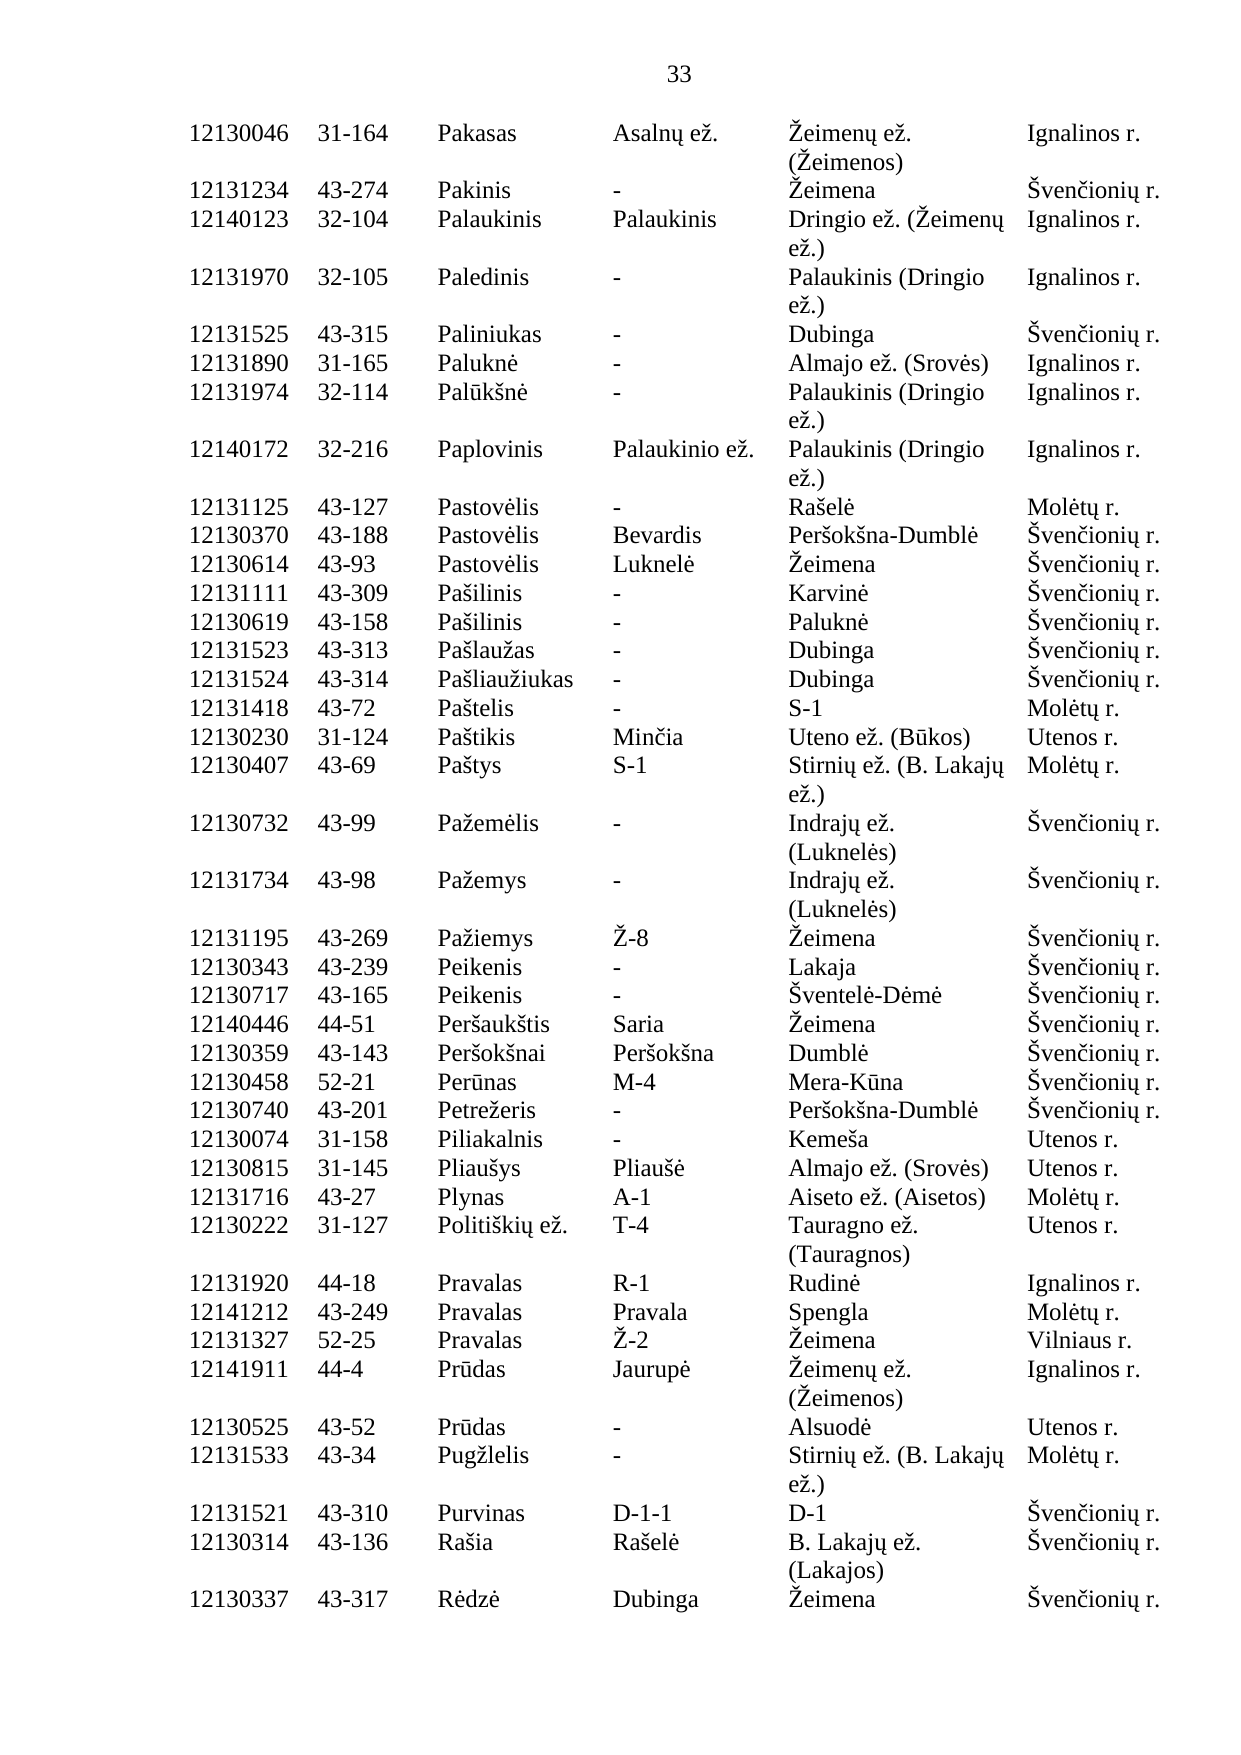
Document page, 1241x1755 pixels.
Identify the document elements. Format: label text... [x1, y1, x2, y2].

table_cell 12131716 [177, 1182, 306, 1211]
table_cell Peršaukštis [426, 1009, 601, 1038]
table_cell Rašelė [777, 492, 1016, 521]
table_cell - [601, 377, 777, 434]
table_cell 43-34 [306, 1441, 426, 1498]
table_cell Ignalinos r. [1016, 262, 1188, 319]
table_cell 43-309 [306, 578, 426, 607]
table_cell Dubinga [601, 1584, 777, 1613]
table_cell Saria [601, 1009, 777, 1038]
table_cell Švenčionių r. [1016, 981, 1188, 1009]
table_cell Stirnių ež. (B. Lakajų ež.) [777, 1441, 1016, 1498]
table_cell Žeimena [777, 1326, 1016, 1354]
table_cell Peršokšnai [426, 1038, 601, 1067]
table_cell Palaukinis (Dringio ež.) [777, 262, 1016, 319]
table_cell Palaukinio ež. [601, 434, 777, 492]
table_cell - [601, 952, 777, 981]
table_cell Švenčionių r. [1016, 1009, 1188, 1038]
table_cell Dubinga [777, 664, 1016, 693]
table_cell Molėtų r. [1016, 492, 1188, 521]
table_cell 44-51 [306, 1009, 426, 1038]
table_cell 12131970 [177, 262, 306, 319]
table_cell 31-164 [306, 118, 426, 176]
table_cell 12140123 [177, 204, 306, 262]
table_cell 43-98 [306, 866, 426, 923]
table_cell - [601, 1124, 777, 1153]
table_cell Švenčionių r. [1016, 664, 1188, 693]
table_cell Pašliaužiukas [426, 664, 601, 693]
table_cell Ignalinos r. [1016, 118, 1188, 176]
table_cell Švenčionių r. [1016, 319, 1188, 348]
table_cell 43-274 [306, 176, 426, 204]
table_cell Peršokšna [601, 1038, 777, 1067]
table_cell Pliaušė [601, 1153, 777, 1182]
table_cell Rašia [426, 1527, 601, 1584]
table_cell 31-145 [306, 1153, 426, 1182]
table_cell Asalnų ež. [601, 118, 777, 176]
table_cell Švenčionių r. [1016, 952, 1188, 981]
table_cell A-1 [601, 1182, 777, 1211]
table_cell Švenčionių r. [1016, 1498, 1188, 1527]
table_cell 43-93 [306, 549, 426, 578]
table_cell 43-72 [306, 693, 426, 722]
table_cell 43-249 [306, 1297, 426, 1326]
table_cell Pašilinis [426, 578, 601, 607]
table_cell Paštys [426, 751, 601, 808]
table_cell 12131418 [177, 693, 306, 722]
table_cell S-1 [777, 693, 1016, 722]
table_cell 12130458 [177, 1067, 306, 1096]
table_cell Karvinė [777, 578, 1016, 607]
table_cell Utenos r. [1016, 1153, 1188, 1182]
table_cell 32-105 [306, 262, 426, 319]
table_cell Palaukinis (Dringio ež.) [777, 377, 1016, 434]
table_cell Pravala [601, 1297, 777, 1326]
table_cell Palaukinis (Dringio ež.) [777, 434, 1016, 492]
table_cell Paštelis [426, 693, 601, 722]
table_cell Švenčionių r. [1016, 1067, 1188, 1096]
table_cell Ž-8 [601, 923, 777, 952]
table_cell 43-315 [306, 319, 426, 348]
table_cell 12130046 [177, 118, 306, 176]
table_cell 12131524 [177, 664, 306, 693]
table_cell Bevardis [601, 521, 777, 549]
table_cell Stirnių ež. (B. Lakajų ež.) [777, 751, 1016, 808]
table_cell Dubinga [777, 319, 1016, 348]
table_cell Molėtų r. [1016, 1297, 1188, 1326]
table_cell Utenos r. [1016, 1211, 1188, 1268]
table_cell 32-216 [306, 434, 426, 492]
table_cell 43-136 [306, 1527, 426, 1584]
table_cell 43-313 [306, 636, 426, 664]
table_cell Perūnas [426, 1067, 601, 1096]
table_cell Pliaušys [426, 1153, 601, 1182]
table_cell S-1 [601, 751, 777, 808]
table_cell 31-124 [306, 722, 426, 751]
table_cell Švenčionių r. [1016, 549, 1188, 578]
table_cell D-1-1 [601, 1498, 777, 1527]
table_cell 43-317 [306, 1584, 426, 1613]
table_cell 12141212 [177, 1297, 306, 1326]
table_cell Rašelė [601, 1527, 777, 1584]
table_cell 44-18 [306, 1268, 426, 1297]
table_cell Ignalinos r. [1016, 434, 1188, 492]
table_cell Pastovėlis [426, 492, 601, 521]
table_cell Ignalinos r. [1016, 204, 1188, 262]
table_cell Molėtų r. [1016, 1441, 1188, 1498]
table_cell Paledinis [426, 262, 601, 319]
table_cell 43-314 [306, 664, 426, 693]
table_cell Rėdzė [426, 1584, 601, 1613]
table_cell Prūdas [426, 1354, 601, 1412]
table_cell Dringio ež. (Žeimenų ež.) [777, 204, 1016, 262]
table_cell - [601, 693, 777, 722]
table_cell 52-25 [306, 1326, 426, 1354]
table_cell 12131111 [177, 578, 306, 607]
table_cell 12131890 [177, 348, 306, 377]
table_cell Pašilinis [426, 607, 601, 636]
table_cell Ignalinos r. [1016, 1354, 1188, 1412]
table_cell Pažiemys [426, 923, 601, 952]
table_cell 12130337 [177, 1584, 306, 1613]
table_cell Indrajų ež. (Luknelės) [777, 808, 1016, 866]
table_cell 31-158 [306, 1124, 426, 1153]
table_cell - [601, 578, 777, 607]
table_cell 12131533 [177, 1441, 306, 1498]
table_cell Paliniukas [426, 319, 601, 348]
table_cell 43-188 [306, 521, 426, 549]
table_cell 12131525 [177, 319, 306, 348]
table_cell Indrajų ež. (Luknelės) [777, 866, 1016, 923]
table_cell Žeimena [777, 549, 1016, 578]
table_cell Peikenis [426, 952, 601, 981]
table_cell B. Lakajų ež. (Lakajos) [777, 1527, 1016, 1584]
table_cell Pašlaužas [426, 636, 601, 664]
table_cell Pakinis [426, 176, 601, 204]
table_cell 12131920 [177, 1268, 306, 1297]
table_cell 12140446 [177, 1009, 306, 1038]
table_cell Molėtų r. [1016, 693, 1188, 722]
table_cell 12130732 [177, 808, 306, 866]
table_cell Politiškių ež. [426, 1211, 601, 1268]
table_cell Švenčionių r. [1016, 866, 1188, 923]
table_cell Prūdas [426, 1412, 601, 1441]
table_cell 12131734 [177, 866, 306, 923]
table_cell 12141911 [177, 1354, 306, 1412]
table_cell 31-165 [306, 348, 426, 377]
table_cell Švenčionių r. [1016, 607, 1188, 636]
table_cell 12131234 [177, 176, 306, 204]
table_cell 31-127 [306, 1211, 426, 1268]
table_cell - [601, 866, 777, 923]
table_cell Minčia [601, 722, 777, 751]
table_cell Alsuodė [777, 1412, 1016, 1441]
table_cell - [601, 808, 777, 866]
table_cell Aiseto ež. (Aisetos) [777, 1182, 1016, 1211]
table_cell Almajo ež. (Srovės) [777, 348, 1016, 377]
table_cell 12130343 [177, 952, 306, 981]
table_cell 12130740 [177, 1096, 306, 1124]
table_cell - [601, 636, 777, 664]
table_cell Peikenis [426, 981, 601, 1009]
table_cell 12130359 [177, 1038, 306, 1067]
table_cell 43-269 [306, 923, 426, 952]
table_cell Paluknė [426, 348, 601, 377]
table_cell Palaukinis [426, 204, 601, 262]
table_cell 12131521 [177, 1498, 306, 1527]
table_cell Pakasas [426, 118, 601, 176]
table_cell Švenčionių r. [1016, 808, 1188, 866]
table_cell Piliakalnis [426, 1124, 601, 1153]
table_cell 43-69 [306, 751, 426, 808]
table_cell Švenčionių r. [1016, 1584, 1188, 1613]
table_cell 12130525 [177, 1412, 306, 1441]
table_cell Švenčionių r. [1016, 1527, 1188, 1584]
table_cell - [601, 664, 777, 693]
table_cell Žeimenų ež. (Žeimenos) [777, 1354, 1016, 1412]
table_cell Pugžlelis [426, 1441, 601, 1498]
table_cell - [601, 607, 777, 636]
table_cell Švenčionių r. [1016, 521, 1188, 549]
table_cell 32-104 [306, 204, 426, 262]
table_cell 12131125 [177, 492, 306, 521]
table_cell Pastovėlis [426, 549, 601, 578]
table_cell 43-239 [306, 952, 426, 981]
table_cell Švenčionių r. [1016, 923, 1188, 952]
table_cell 12130717 [177, 981, 306, 1009]
table_cell Lakaja [777, 952, 1016, 981]
table_cell Molėtų r. [1016, 751, 1188, 808]
table_cell 12130619 [177, 607, 306, 636]
table_cell Palūkšnė [426, 377, 601, 434]
table_cell M-4 [601, 1067, 777, 1096]
table_cell Utenos r. [1016, 1412, 1188, 1441]
table_cell - [601, 1096, 777, 1124]
table_cell 12130314 [177, 1527, 306, 1584]
table_cell R-1 [601, 1268, 777, 1297]
table_cell 44-4 [306, 1354, 426, 1412]
table_cell - [601, 492, 777, 521]
table_cell Ignalinos r. [1016, 377, 1188, 434]
table_cell Palaukinis [601, 204, 777, 262]
table_cell 12130815 [177, 1153, 306, 1182]
table_cell 12131327 [177, 1326, 306, 1354]
table_cell 43-127 [306, 492, 426, 521]
table_cell Utenos r. [1016, 1124, 1188, 1153]
table_cell 32-114 [306, 377, 426, 434]
table_cell Žeimena [777, 1584, 1016, 1613]
table_cell Vilniaus r. [1016, 1326, 1188, 1354]
table_cell Dubinga [777, 636, 1016, 664]
table_cell Švenčionių r. [1016, 1038, 1188, 1067]
table_cell 43-52 [306, 1412, 426, 1441]
table_cell 12130614 [177, 549, 306, 578]
table_cell Peršokšna-Dumblė [777, 521, 1016, 549]
table_cell Pravalas [426, 1326, 601, 1354]
table_cell 12140172 [177, 434, 306, 492]
table_cell Kemeša [777, 1124, 1016, 1153]
table_cell Uteno ež. (Būkos) [777, 722, 1016, 751]
table_cell Ž-2 [601, 1326, 777, 1354]
table_cell 43-27 [306, 1182, 426, 1211]
table_cell 52-21 [306, 1067, 426, 1096]
table_cell Plynas [426, 1182, 601, 1211]
table_cell 43-201 [306, 1096, 426, 1124]
table_cell Švenčionių r. [1016, 1096, 1188, 1124]
table_cell 12131195 [177, 923, 306, 952]
table_cell Purvinas [426, 1498, 601, 1527]
table_cell - [601, 176, 777, 204]
table_cell - [601, 1412, 777, 1441]
table_cell Švenčionių r. [1016, 636, 1188, 664]
table_cell 43-99 [306, 808, 426, 866]
table_cell Pravalas [426, 1297, 601, 1326]
table_cell Mera-Kūna [777, 1067, 1016, 1096]
table_cell Pastovėlis [426, 521, 601, 549]
table_cell Spengla [777, 1297, 1016, 1326]
table_cell Dumblė [777, 1038, 1016, 1067]
table_cell 12130074 [177, 1124, 306, 1153]
table_cell T-4 [601, 1211, 777, 1268]
table_cell - [601, 319, 777, 348]
table_cell Tauragno ež. (Tauragnos) [777, 1211, 1016, 1268]
table_cell 12130222 [177, 1211, 306, 1268]
table_cell Pažemėlis [426, 808, 601, 866]
table_cell Švenčionių r. [1016, 578, 1188, 607]
table_cell 43-143 [306, 1038, 426, 1067]
table_cell 12130370 [177, 521, 306, 549]
table_cell 12131523 [177, 636, 306, 664]
table_cell Utenos r. [1016, 722, 1188, 751]
table_cell Ignalinos r. [1016, 348, 1188, 377]
table_cell Petrežeris [426, 1096, 601, 1124]
table_cell Pažemys [426, 866, 601, 923]
table_cell 12130407 [177, 751, 306, 808]
table_cell D-1 [777, 1498, 1016, 1527]
table_cell Jaurupė [601, 1354, 777, 1412]
table_cell 43-158 [306, 607, 426, 636]
table_cell Paplovinis [426, 434, 601, 492]
table_cell Pravalas [426, 1268, 601, 1297]
table_cell 12130230 [177, 722, 306, 751]
table_cell Paluknė [777, 607, 1016, 636]
table_cell Molėtų r. [1016, 1182, 1188, 1211]
table_cell Almajo ež. (Srovės) [777, 1153, 1016, 1182]
table_cell Luknelė [601, 549, 777, 578]
table_cell Žeimena [777, 1009, 1016, 1038]
table_cell - [601, 981, 777, 1009]
table_cell Žeimenų ež. (Žeimenos) [777, 118, 1016, 176]
table_cell 12131974 [177, 377, 306, 434]
table_cell Švenčionių r. [1016, 176, 1188, 204]
table_cell Žeimena [777, 176, 1016, 204]
table_cell - [601, 348, 777, 377]
table_cell 43-310 [306, 1498, 426, 1527]
table_cell Žeimena [777, 923, 1016, 952]
table_cell Paštikis [426, 722, 601, 751]
table_cell Peršokšna-Dumblė [777, 1096, 1016, 1124]
table_cell - [601, 1441, 777, 1498]
table_cell 43-165 [306, 981, 426, 1009]
table_cell Ignalinos r. [1016, 1268, 1188, 1297]
table_cell Rudinė [777, 1268, 1016, 1297]
table_cell Šventelė-Dėmė [777, 981, 1016, 1009]
table_cell - [601, 262, 777, 319]
